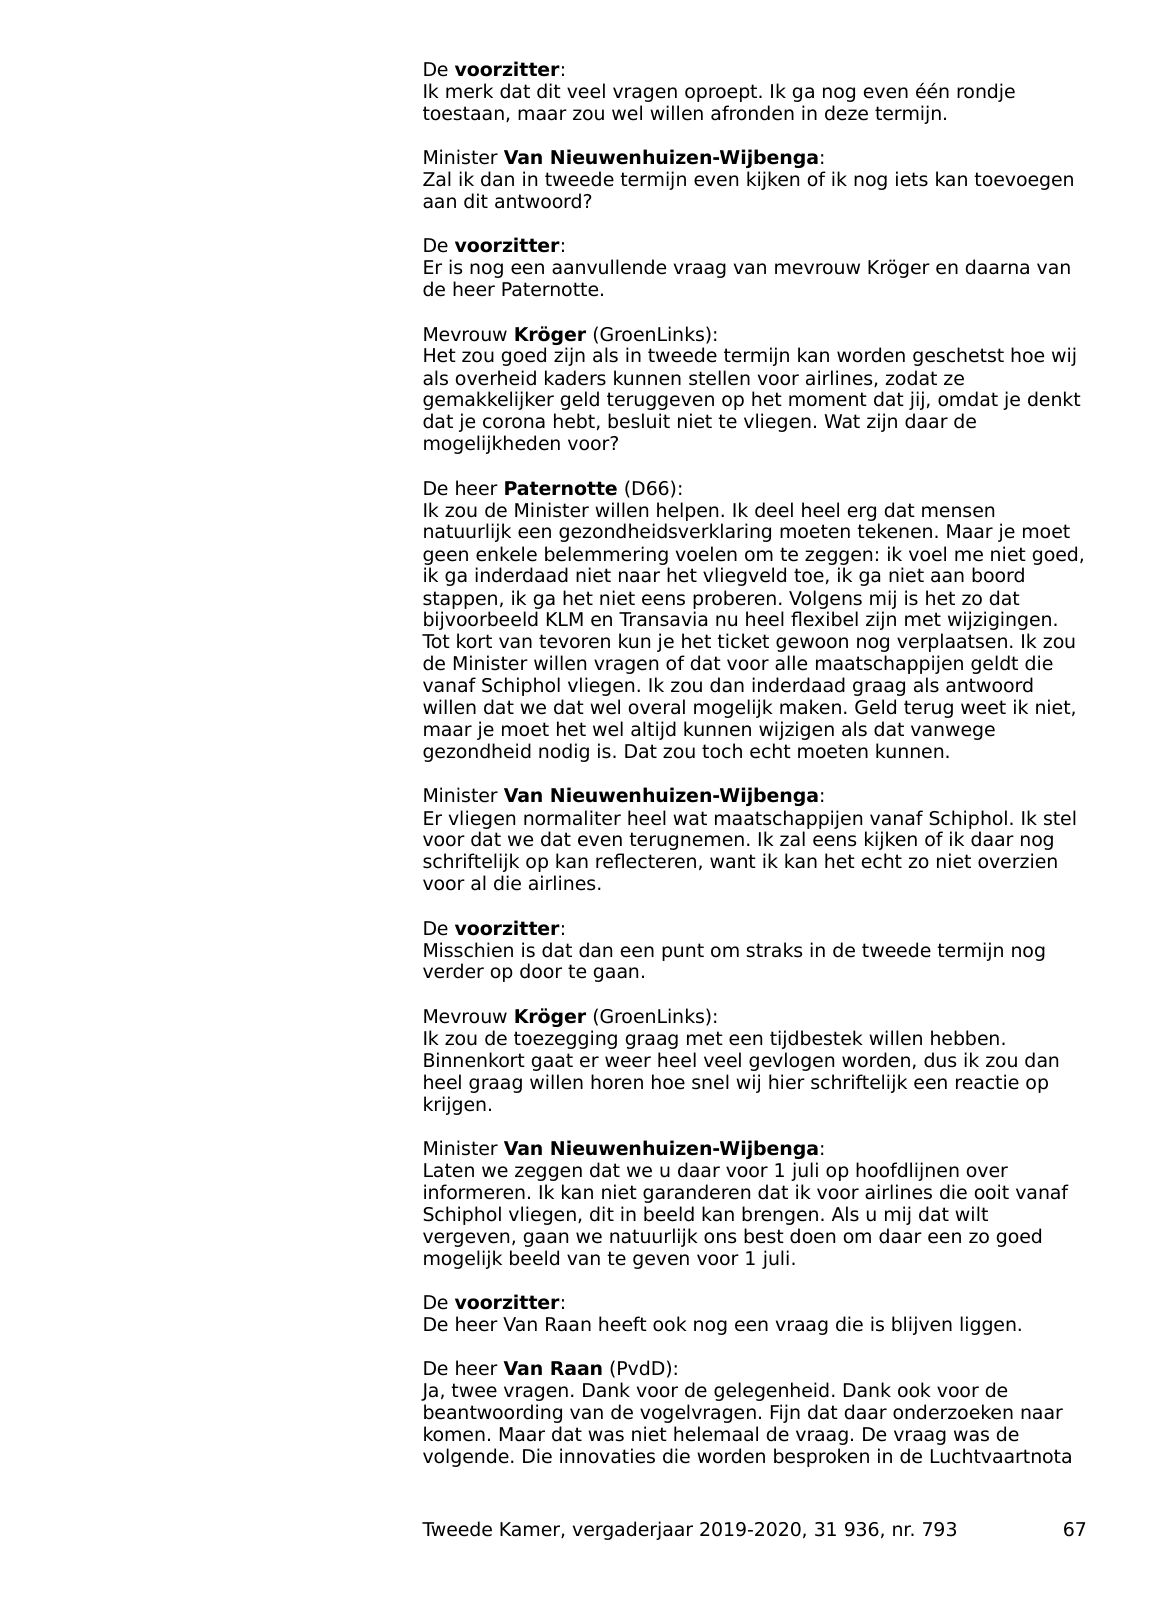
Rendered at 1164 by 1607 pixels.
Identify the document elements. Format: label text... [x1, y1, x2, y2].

text Ik merk dat dit veel vragen oproept. Ik ga nog even één rondje toestaan, maar zou wel willen afronden in deze termijn. [422, 81, 1087, 125]
text Mevrouw Kröger (GroenLinks): [422, 323, 1087, 345]
text De heer Paternotte (D66): [422, 477, 1087, 499]
text Er vliegen normaliter heel wat maatschappijen vanaf Schiphol. Ik stel voor dat we dat even terugnemen. Ik zal eens kijken of ik daar nog schriftelijk op kan reflecteren, want ik kan het echt zo niet overzien voor al die airlines. [422, 807, 1087, 895]
text Het zou goed zijn als in tweede termijn kan worden geschetst hoe wij als overheid kaders kunnen stellen voor airlines, zodat ze gemakkelijker geld teruggeven op het moment dat jij, omdat je denkt dat je corona hebt, besluit niet te vliegen. Wat zijn daar de mogelijkheden voor? [422, 345, 1087, 455]
text Misschien is dat dan een punt om straks in de tweede termijn nog verder op door te gaan. [422, 939, 1087, 983]
text De voorzitter: [422, 1292, 1087, 1314]
text Laten we zeggen dat we u daar voor 1 juli op hoofdlijnen over informeren. Ik kan niet garanderen dat ik voor airlines die ooit vanaf Schiphol vliegen, dit in beeld kan brengen. Als u mij dat wilt vergeven, gaan we natuurlijk ons best doen om daar een zo goed mogelijk beeld van te geven voor 1 juli. [422, 1160, 1087, 1269]
text Minister Van Nieuwenhuizen-Wijbenga: [422, 147, 1087, 169]
text Minister Van Nieuwenhuizen-Wijbenga: [422, 785, 1087, 807]
text Er is nog een aanvullende vraag van mevrouw Kröger en daarna van de heer Paternotte. [422, 257, 1087, 301]
text Minister Van Nieuwenhuizen-Wijbenga: [422, 1138, 1087, 1160]
text Ja, twee vragen. Dank voor de gelegenheid. Dank ook voor de beantwoording van de vogelvragen. Fijn dat daar onderzoeken naar komen. Maar dat was niet helemaal de vraag. De vraag was de volgende. Die innovaties die worden besproken in de Luchtvaartnota [422, 1380, 1087, 1468]
text De voorzitter: [422, 917, 1087, 939]
text Mevrouw Kröger (GroenLinks): [422, 1006, 1087, 1028]
text De heer Van Raan (PvdD): [422, 1358, 1087, 1380]
text De heer Van Raan heeft ook nog een vraag die is blijven liggen. [422, 1314, 1087, 1336]
text Zal ik dan in tweede termijn even kijken of ik nog iets kan toevoegen aan dit antwoord? [422, 169, 1087, 213]
text De voorzitter: [422, 235, 1087, 257]
text Ik zou de Minister willen helpen. Ik deel heel erg dat mensen natuurlijk een gezondheidsverklaring moeten tekenen. Maar je moet geen enkele belemmering voelen om te zeggen: ik voel me niet goed, ik ga inderdaad niet naar het vliegveld toe, ik ga niet aan boord stappen, ik ga het niet eens proberen. Volgens mij is het zo dat bijvoorbeeld KLM en Transavia nu heel flexibel zijn met wijzigingen. Tot kort van tevoren kun je het ticket gewoon nog verplaatsen. Ik zou de Minister willen vragen of dat voor alle maatschappijen geldt die vanaf Schiphol vliegen. Ik zou dan inderdaad graag als antwoord willen dat we dat wel overal mogelijk maken. Geld terug weet ik niet, maar je moet het wel altijd kunnen wijzigen als dat vanwege gezondheid nodig is. Dat zou toch echt moeten kunnen. [422, 499, 1087, 763]
text De voorzitter: [422, 59, 1087, 81]
text Ik zou de toezegging graag met een tijdbestek willen hebben. Binnenkort gaat er weer heel veel gevlogen worden, dus ik zou dan heel graag willen horen hoe snel wij hier schriftelijk een reactie op krijgen. [422, 1028, 1087, 1116]
